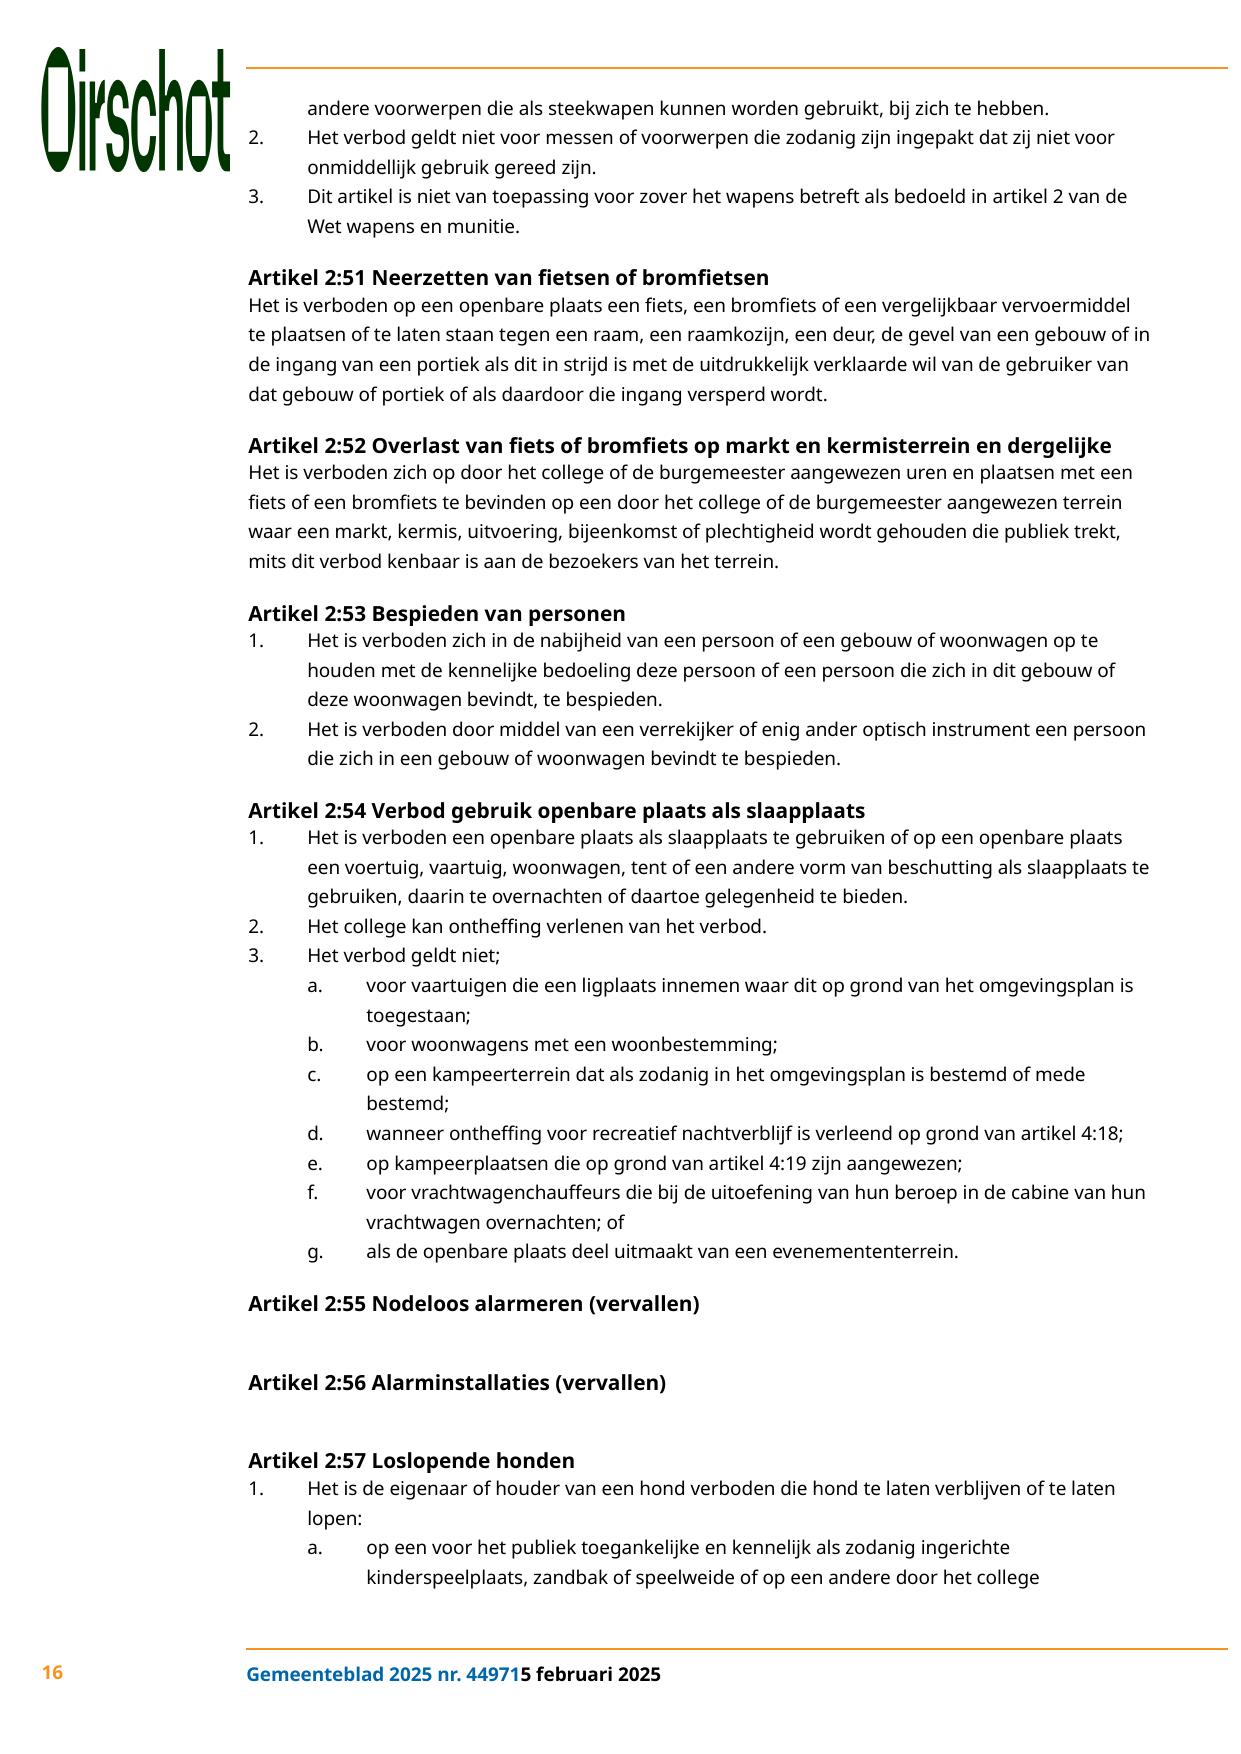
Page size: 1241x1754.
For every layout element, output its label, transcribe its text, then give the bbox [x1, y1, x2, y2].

list Het is verboden zich in de nabijheid van een persoon of een gebouw of woonwagen op te houden met de kennelijke bedoeling deze persoon of een persoon die zich in dit gebouw of deze woonwagen bevindt, te bespieden. [248, 627, 1152, 712]
list Dit artikel is niet van toepassing voor zover het wapens betreft als bedoeld in artikel 2 van de Wet wapens en munitie. [248, 183, 1152, 239]
list Het is verboden een openbare plaats als slaapplaats te gebruiken of op een openbare plaats een voertuig, vaartuig, woonwagen, tent of een andere vorm van beschutting als slaapplaats te gebruiken, daarin te overnachten of daartoe gelegenheid te bieden. [248, 824, 1152, 909]
list als de openbare plaats deel uitmaakt van een evenemententerrein. [307, 1238, 1152, 1264]
list Het college kan ontheffing verlenen van het verbod. [248, 913, 1152, 939]
list wanneer ontheffing voor recreatief nachtverblijf is verleend op grond van artikel 4:18; [307, 1120, 1152, 1146]
list op kampeerplaatsen die op grond van artikel 4:19 zijn aangewezen; [307, 1150, 1152, 1176]
picture [41, 47, 231, 172]
list voor vrachtwagenchauffeurs die bij de uitoefening van hun beroep in de cabine van hun vrachtwagen overnachten; of [307, 1179, 1152, 1235]
list op een voor het publiek toegankelijke en kennelijk als zodanig ingerichte kinderspeelplaats, zandbak of speelweide of op een andere door het college [307, 1534, 1152, 1589]
text Artikel 2:52 Overlast van fiets of bromfiets op markt en kermisterrein en dergelijke [248, 431, 1152, 459]
text Het is verboden zich op door het college of de burgemeester aangewezen uren en plaatsen met een fiets of een bromfiets te bevinden op een door het college of de burgemeester aangewezen terrein waar een markt, kermis, uitvoering, bijeenkomst of plechtigheid wordt gehouden die publiek trekt, mits dit verbod kenbaar is aan de bezoekers van het terrein. [248, 459, 1152, 574]
list andere voorwerpen die als steekwapen kunnen worden gebruikt, bij zich te hebben. [248, 95, 1152, 121]
list op een kampeerterrein dat als zodanig in het omgevingsplan is bestemd of mede bestemd; [307, 1061, 1152, 1116]
text Artikel 2:55 Nodeloos alarmeren (vervallen) [248, 1289, 1152, 1317]
list Het is de eigenaar of houder van een hond verboden die hond te laten verblijven of te laten lopen: [248, 1475, 1152, 1530]
list voor woonwagens met een woonbestemming; [307, 1031, 1152, 1057]
text Artikel 2:53 Bespieden van personen [248, 599, 1152, 627]
text Artikel 2:57 Loslopende honden [248, 1447, 1152, 1475]
list Het verbod geldt niet voor messen of voorwerpen die zodanig zijn ingepakt dat zij niet voor onmiddellijk gebruik gereed zijn. [248, 124, 1152, 180]
text Artikel 2:56 Alarminstallaties (vervallen) [248, 1368, 1152, 1396]
text Artikel 2:51 Neerzetten van fietsen of bromfietsen [248, 263, 1152, 292]
list Het is verboden door middel van een verrekijker of enig ander optisch instrument een persoon die zich in een gebouw of woonwagen bevindt te bespieden. [248, 716, 1152, 771]
list Het verbod geldt niet; [248, 943, 1152, 968]
list voor vaartuigen die een ligplaats innemen waar dit op grond van het omgevingsplan is toegestaan; [307, 972, 1152, 1028]
text Artikel 2:54 Verbod gebruik openbare plaats als slaapplaats [248, 796, 1152, 824]
text Het is verboden op een openbare plaats een fiets, een bromfiets of een vergelijkbaar vervoermiddel te plaatsen of te laten staan tegen een raam, een raamkozijn, een deur, de gevel van een gebouw of in de ingang van een portiek als dit in strijd is met de uitdrukkelijk verklaarde wil van de gebruiker van dat gebouw of portiek of als daardoor die ingang versperd wordt. [248, 292, 1152, 406]
